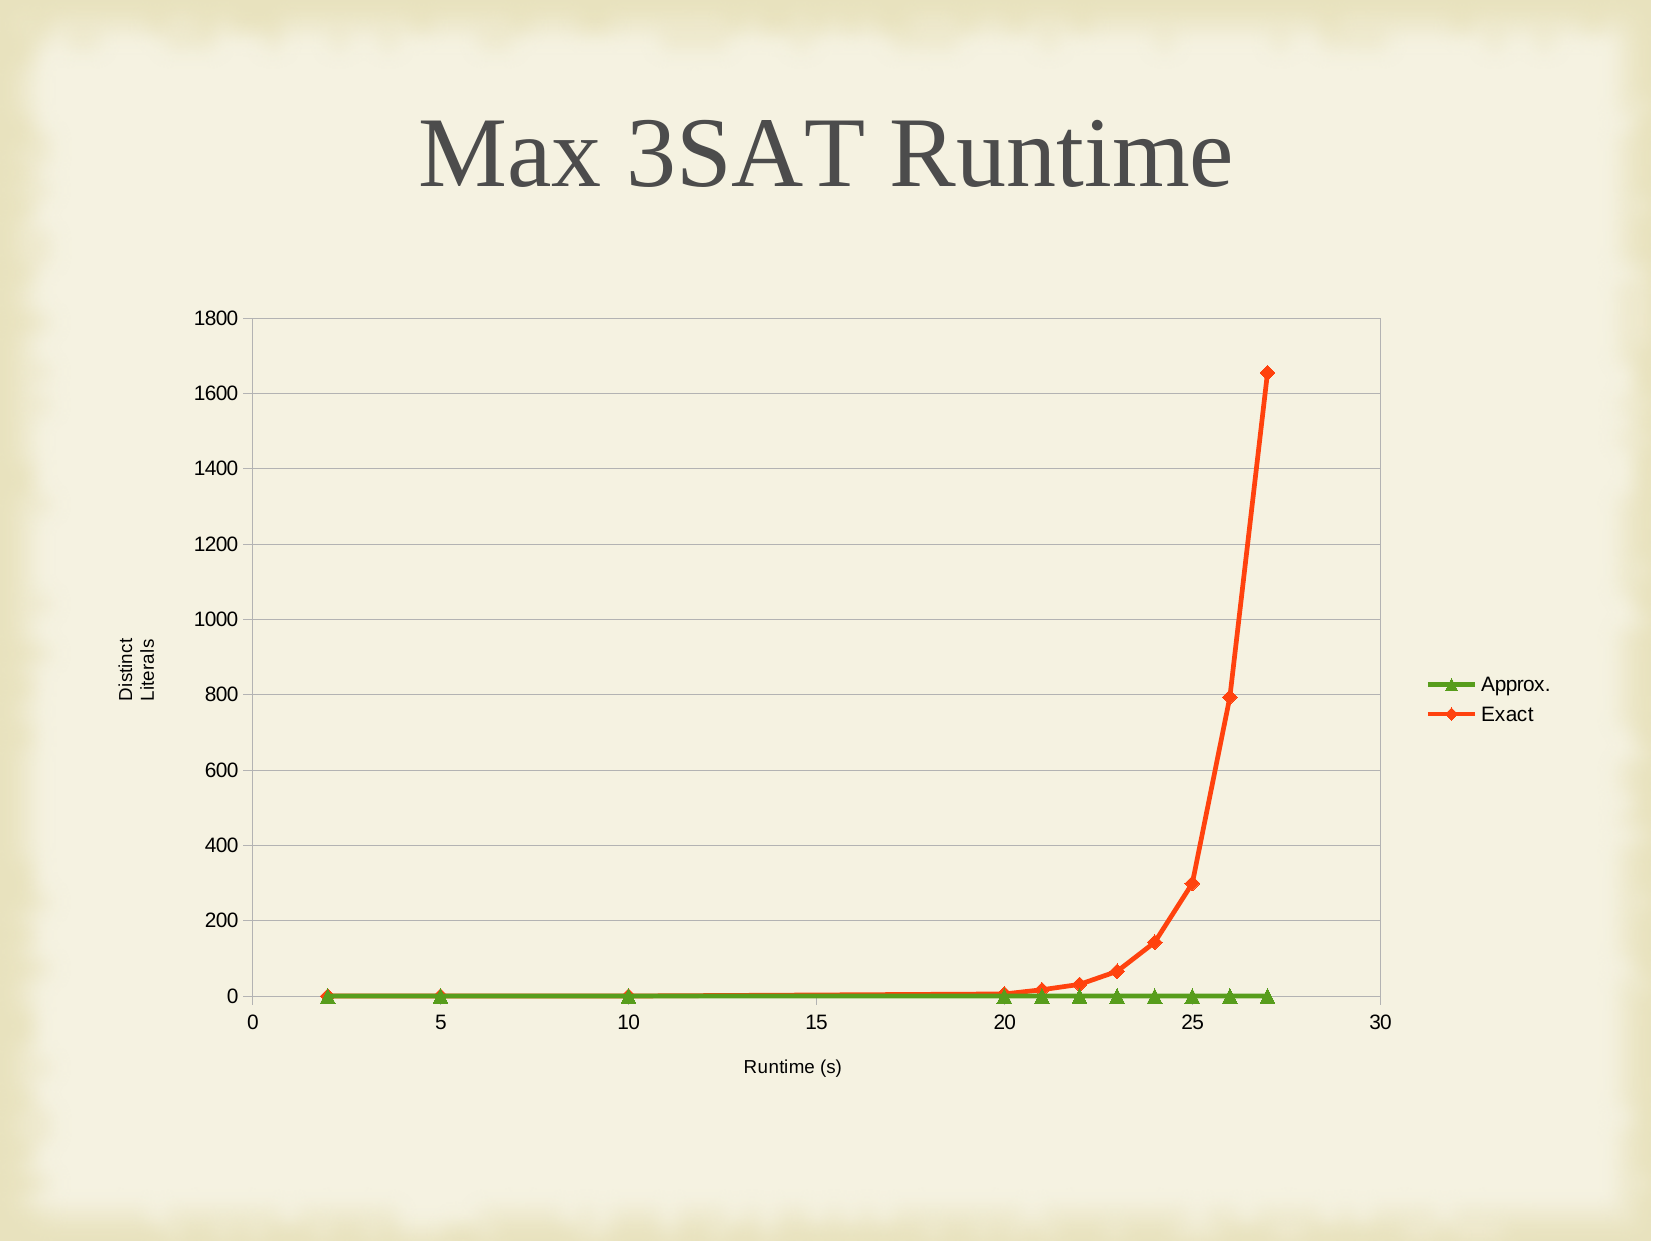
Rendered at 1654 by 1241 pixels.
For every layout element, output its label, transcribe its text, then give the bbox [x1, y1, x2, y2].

chart [82, 290, 1571, 1109]
title Max 3SAT Runtime [82, 49, 1571, 257]
picture [0, 0, 1651, 1241]
